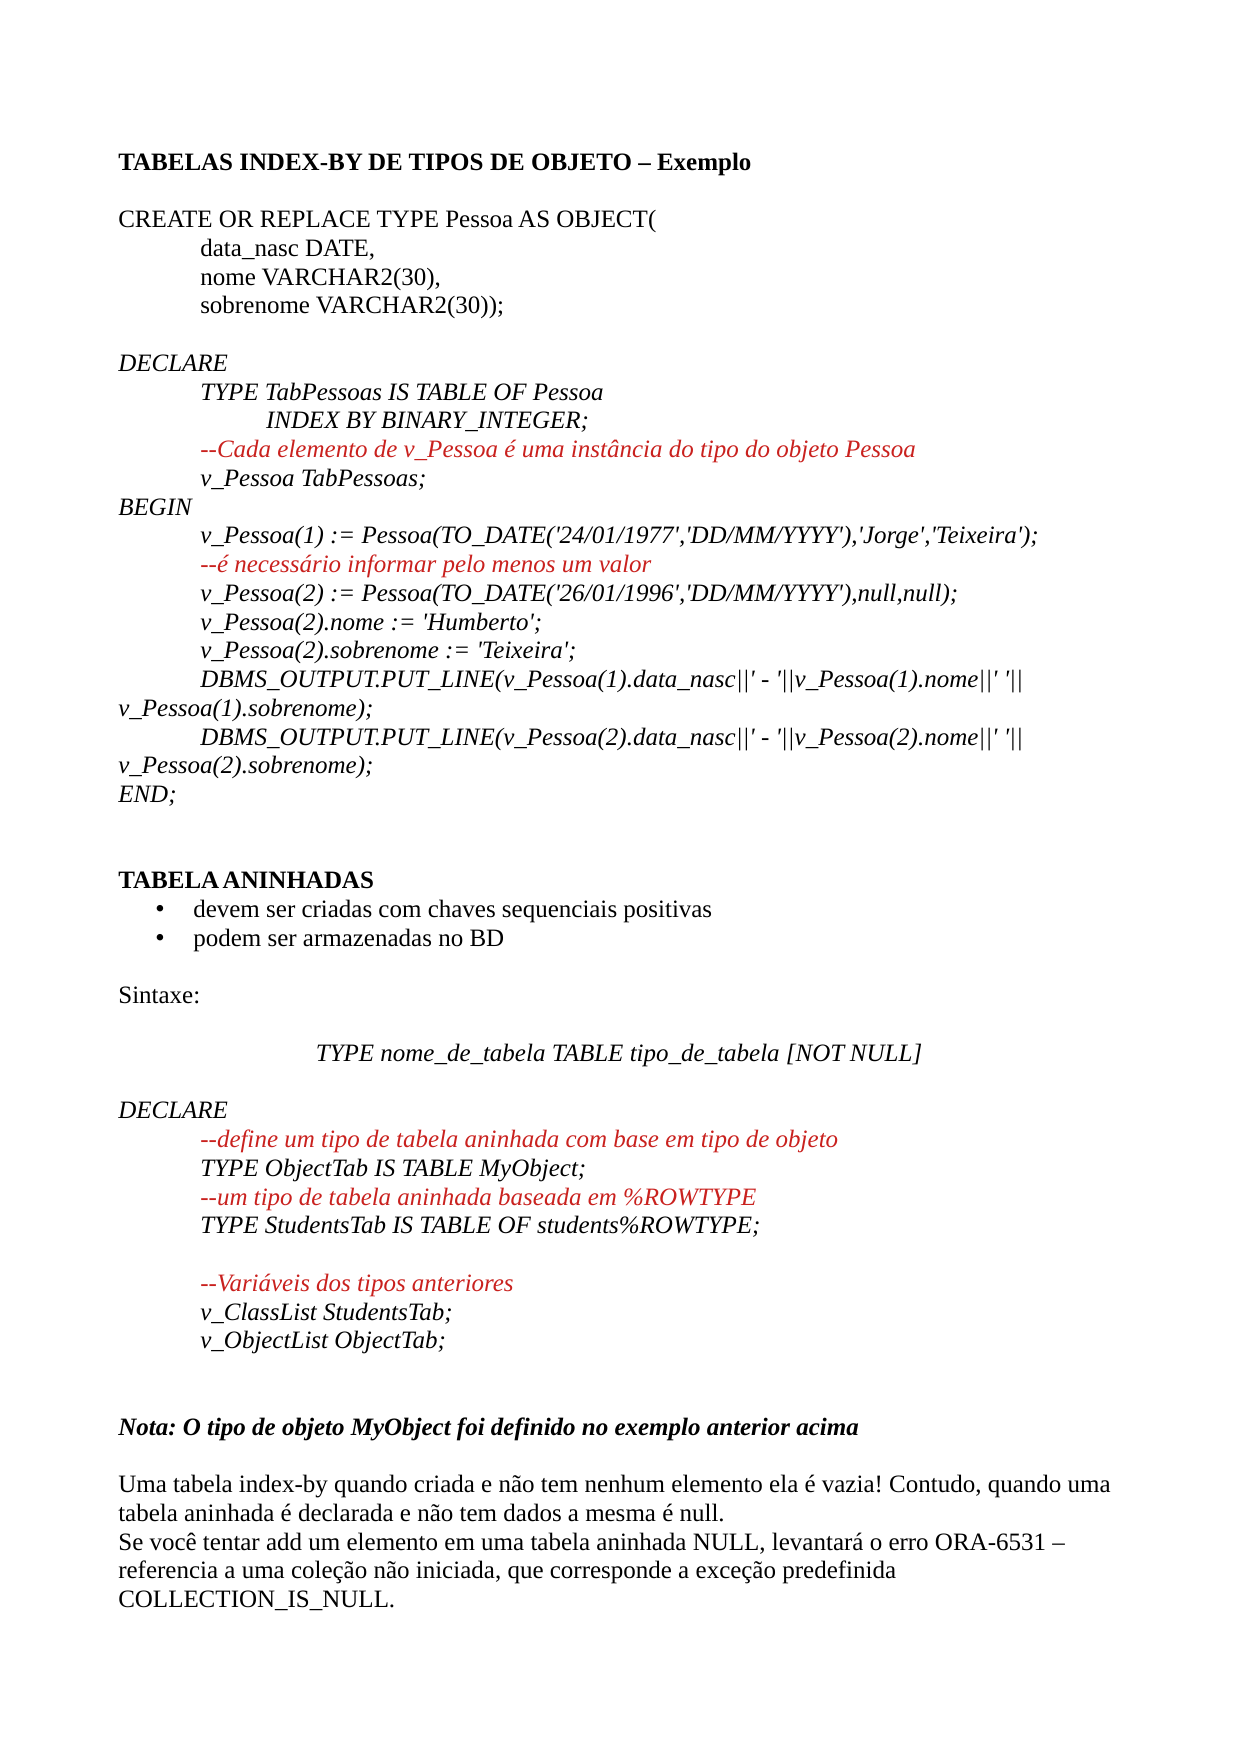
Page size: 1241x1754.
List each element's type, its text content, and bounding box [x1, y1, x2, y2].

text sobrenome VARCHAR2(30)); [118, 291, 1122, 319]
text DECLARE [118, 1096, 1122, 1124]
text --Cada elemento de v_Pessoa é uma instância do tipo do objeto Pessoa [118, 434, 1122, 463]
text Nota: O tipo de objeto MyObject foi definido no exemplo anterior acima [118, 1412, 1122, 1441]
text v_ObjectList ObjectTab; [118, 1326, 1122, 1354]
text BEGIN [118, 492, 1122, 521]
text --Variáveis dos tipos anteriores [118, 1268, 1122, 1297]
text TYPE ObjectTab IS TABLE MyObject; [118, 1153, 1122, 1182]
list devem ser criadas com chaves sequenciais positivas [156, 894, 1122, 923]
text DECLARE [118, 348, 1122, 377]
text v_Pessoa(2).nome := 'Humberto'; [118, 607, 1122, 636]
list podem ser armazenadas no BD [156, 923, 1122, 952]
text DBMS_OUTPUT.PUT_LINE(v_Pessoa(2).data_nasc||' - '||v_Pessoa(2).nome||' '||v_Pessoa(2).sobrenome); [118, 722, 1122, 779]
text --um tipo de tabela aninhada baseada em %ROWTYPE [118, 1182, 1122, 1211]
text TABELA ANINHADAS [118, 866, 1122, 894]
text --define um tipo de tabela aninhada com base em tipo de objeto [118, 1124, 1122, 1153]
text END; [118, 779, 1122, 808]
text v_ClassList StudentsTab; [118, 1297, 1122, 1326]
text TYPE nome_de_tabela TABLE tipo_de_tabela [NOT NULL] [118, 1038, 1122, 1067]
text v_Pessoa(2).sobrenome := 'Teixeira'; [118, 636, 1122, 664]
text Sintaxe: [118, 981, 1122, 1009]
text INDEX BY BINARY_INTEGER; [118, 406, 1122, 434]
text v_Pessoa(2) := Pessoa(TO_DATE('26/01/1996','DD/MM/YYYY'),null,null); [118, 578, 1122, 607]
text v_Pessoa TabPessoas; [118, 463, 1122, 492]
text CREATE OR REPLACE TYPE Pessoa AS OBJECT( [118, 204, 1122, 233]
text Se você tentar add um elemento em uma tabela aninhada NULL, levantará o erro ORA-6531 – referencia a uma coleção não iniciada, que corresponde a exceção predefinida COLLECTION_IS_NULL. [118, 1527, 1122, 1613]
text TYPE TabPessoas IS TABLE OF Pessoa [118, 377, 1122, 406]
text data_nasc DATE, [118, 233, 1122, 262]
text TABELAS INDEX-BY DE TIPOS DE OBJETO – Exemplo [118, 147, 1122, 176]
text v_Pessoa(1) := Pessoa(TO_DATE('24/01/1977','DD/MM/YYYY'),'Jorge','Teixeira'); [118, 521, 1122, 549]
text DBMS_OUTPUT.PUT_LINE(v_Pessoa(1).data_nasc||' - '||v_Pessoa(1).nome||' '||v_Pessoa(1).sobrenome); [118, 664, 1122, 722]
text nome VARCHAR2(30), [118, 262, 1122, 291]
text --é necessário informar pelo menos um valor [118, 549, 1122, 578]
text Uma tabela index-by quando criada e não tem nenhum elemento ela é vazia! Contudo, quando uma tabela aninhada é declarada e não tem dados a mesma é null. [118, 1469, 1122, 1527]
text TYPE StudentsTab IS TABLE OF students%ROWTYPE; [118, 1211, 1122, 1239]
